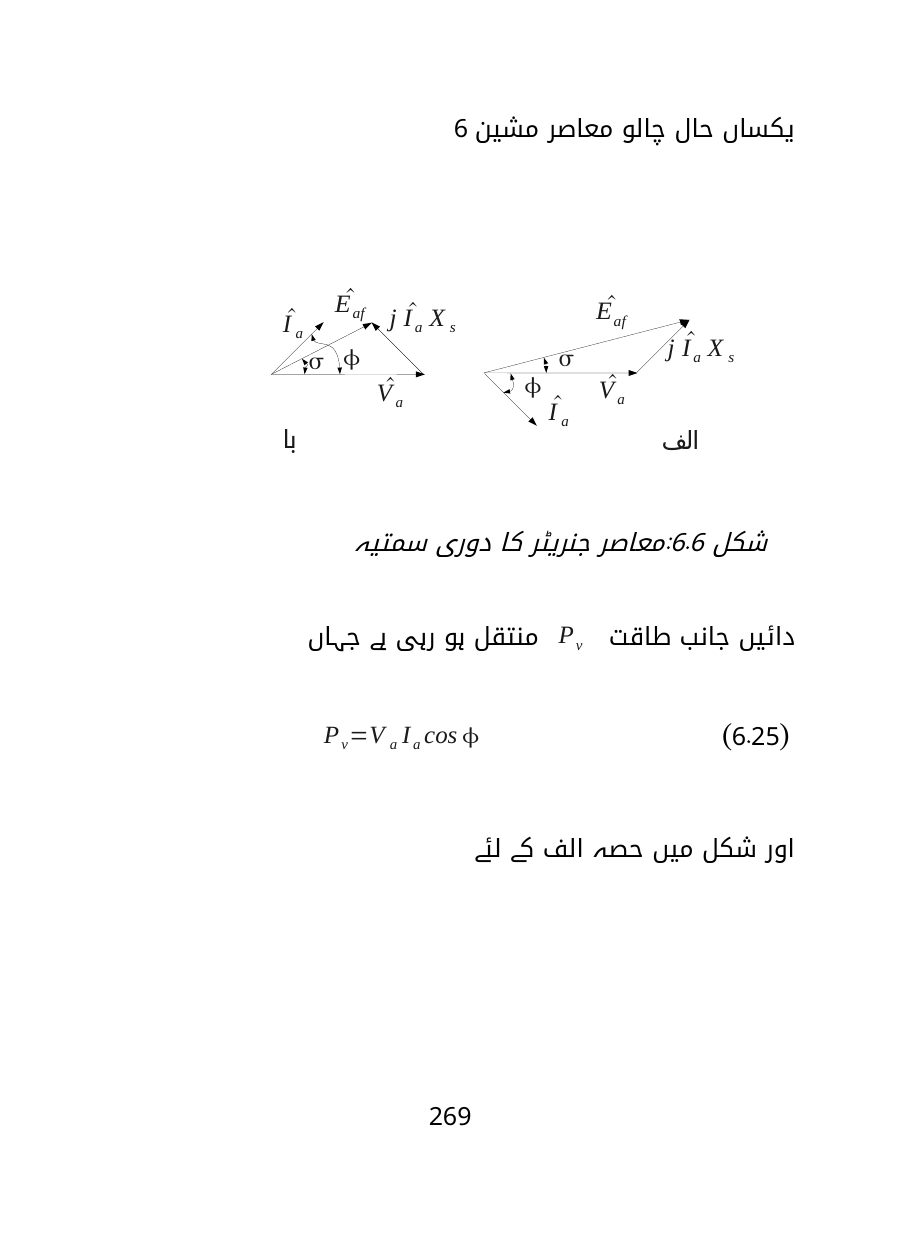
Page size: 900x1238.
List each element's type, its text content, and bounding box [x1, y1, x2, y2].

text شکل 6.6:معاصر جنریٹر کا دوری سمتیہ [133, 195, 767, 567]
text اور شکل میں حصہ الف کے لئے [105, 826, 795, 873]
table_header (6.25) [688, 708, 795, 779]
table_header [105, 708, 688, 779]
text دائیں جانب طاقت منتقل ہو رہی ہے جہاں [105, 614, 795, 661]
